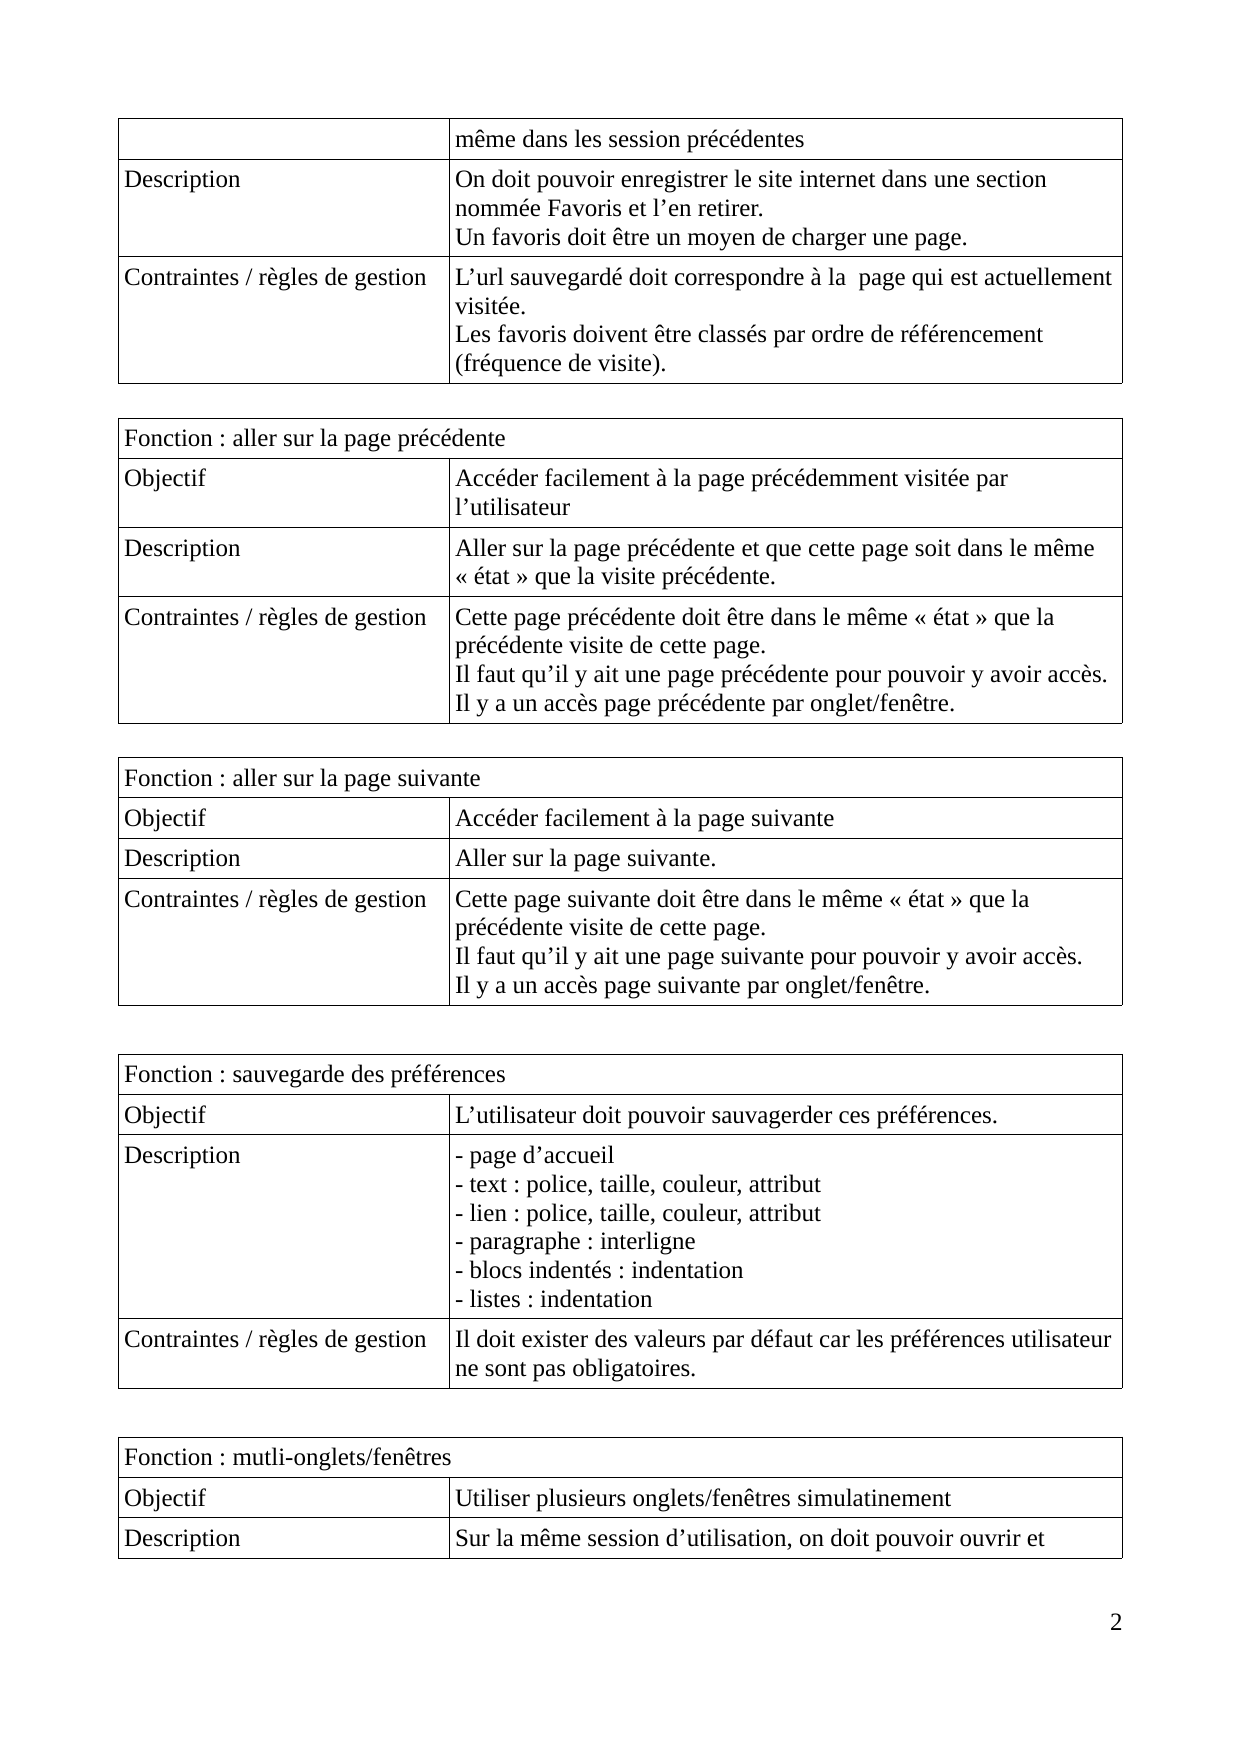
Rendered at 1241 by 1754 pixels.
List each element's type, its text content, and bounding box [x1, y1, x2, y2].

table_cell Cette page précédente doit être dans le même « état » que la précédente visite de cette page. Il faut qu’il y ait une page précédente pour pouvoir y avoir accès. Il y a un accès page précédente par onglet/fenêtre. [450, 597, 1122, 722]
table_cell Contraintes / règles de gestion [119, 597, 449, 722]
table_cell Description [119, 839, 449, 878]
table_cell Contraintes / règles de gestion [119, 257, 449, 383]
table_cell Accéder facilement à la page suivante [450, 798, 1122, 838]
table_cell - page d’accueil - text : police, taille, couleur, attribut - lien : police, taille, couleur, attribut - paragraphe : interligne - blocs indentés : indentation - listes : indentation [450, 1135, 1122, 1318]
table_cell [119, 119, 449, 158]
table_cell Objectif [119, 459, 449, 527]
table_cell Accéder facilement à la page précédemment visitée par l’utilisateur [450, 459, 1122, 527]
table_cell Il doit exister des valeurs par défaut car les préférences utilisateur ne sont pas obligatoires. [450, 1319, 1122, 1387]
table_cell Objectif [119, 798, 449, 838]
table_cell Sur la même session d’utilisation, on doit pouvoir ouvrir et [450, 1518, 1122, 1557]
table_cell L’url sauvegardé doit correspondre à la page qui est actuellement visitée. Les favoris doivent être classés par ordre de référencement (fréquence de visite). [450, 257, 1122, 383]
table_header Fonction : mutli-onglets/fenêtres [119, 1438, 1122, 1477]
table_header Fonction : aller sur la page précédente [119, 419, 1122, 458]
table_cell Aller sur la page précédente et que cette page soit dans le même « état » que la visite précédente. [450, 528, 1122, 596]
table_cell L’utilisateur doit pouvoir sauvagerder ces préférences. [450, 1095, 1122, 1134]
table_cell Cette page suivante doit être dans le même « état » que la précédente visite de cette page. Il faut qu’il y ait une page suivante pour pouvoir y avoir accès. Il y a un accès page suivante par onglet/fenêtre. [450, 879, 1122, 1004]
table_cell Objectif [119, 1095, 449, 1134]
table_cell Description [119, 528, 449, 596]
table_cell Aller sur la page suivante. [450, 839, 1122, 878]
table_cell Objectif [119, 1478, 449, 1517]
table_header Fonction : sauvegarde des préférences [119, 1055, 1122, 1094]
table_cell même dans les session précédentes [450, 119, 1122, 158]
table_cell Contraintes / règles de gestion [119, 1319, 449, 1387]
table_cell On doit pouvoir enregistrer le site internet dans une section nommée Favoris et l’en retirer. Un favoris doit être un moyen de charger une page. [450, 160, 1122, 256]
table_cell Description [119, 1135, 449, 1318]
table_cell Description [119, 160, 449, 256]
table_cell Contraintes / règles de gestion [119, 879, 449, 1004]
table_header Fonction : aller sur la page suivante [119, 758, 1122, 797]
table_cell Utiliser plusieurs onglets/fenêtres simulatinement [450, 1478, 1122, 1517]
table_cell Description [119, 1518, 449, 1557]
